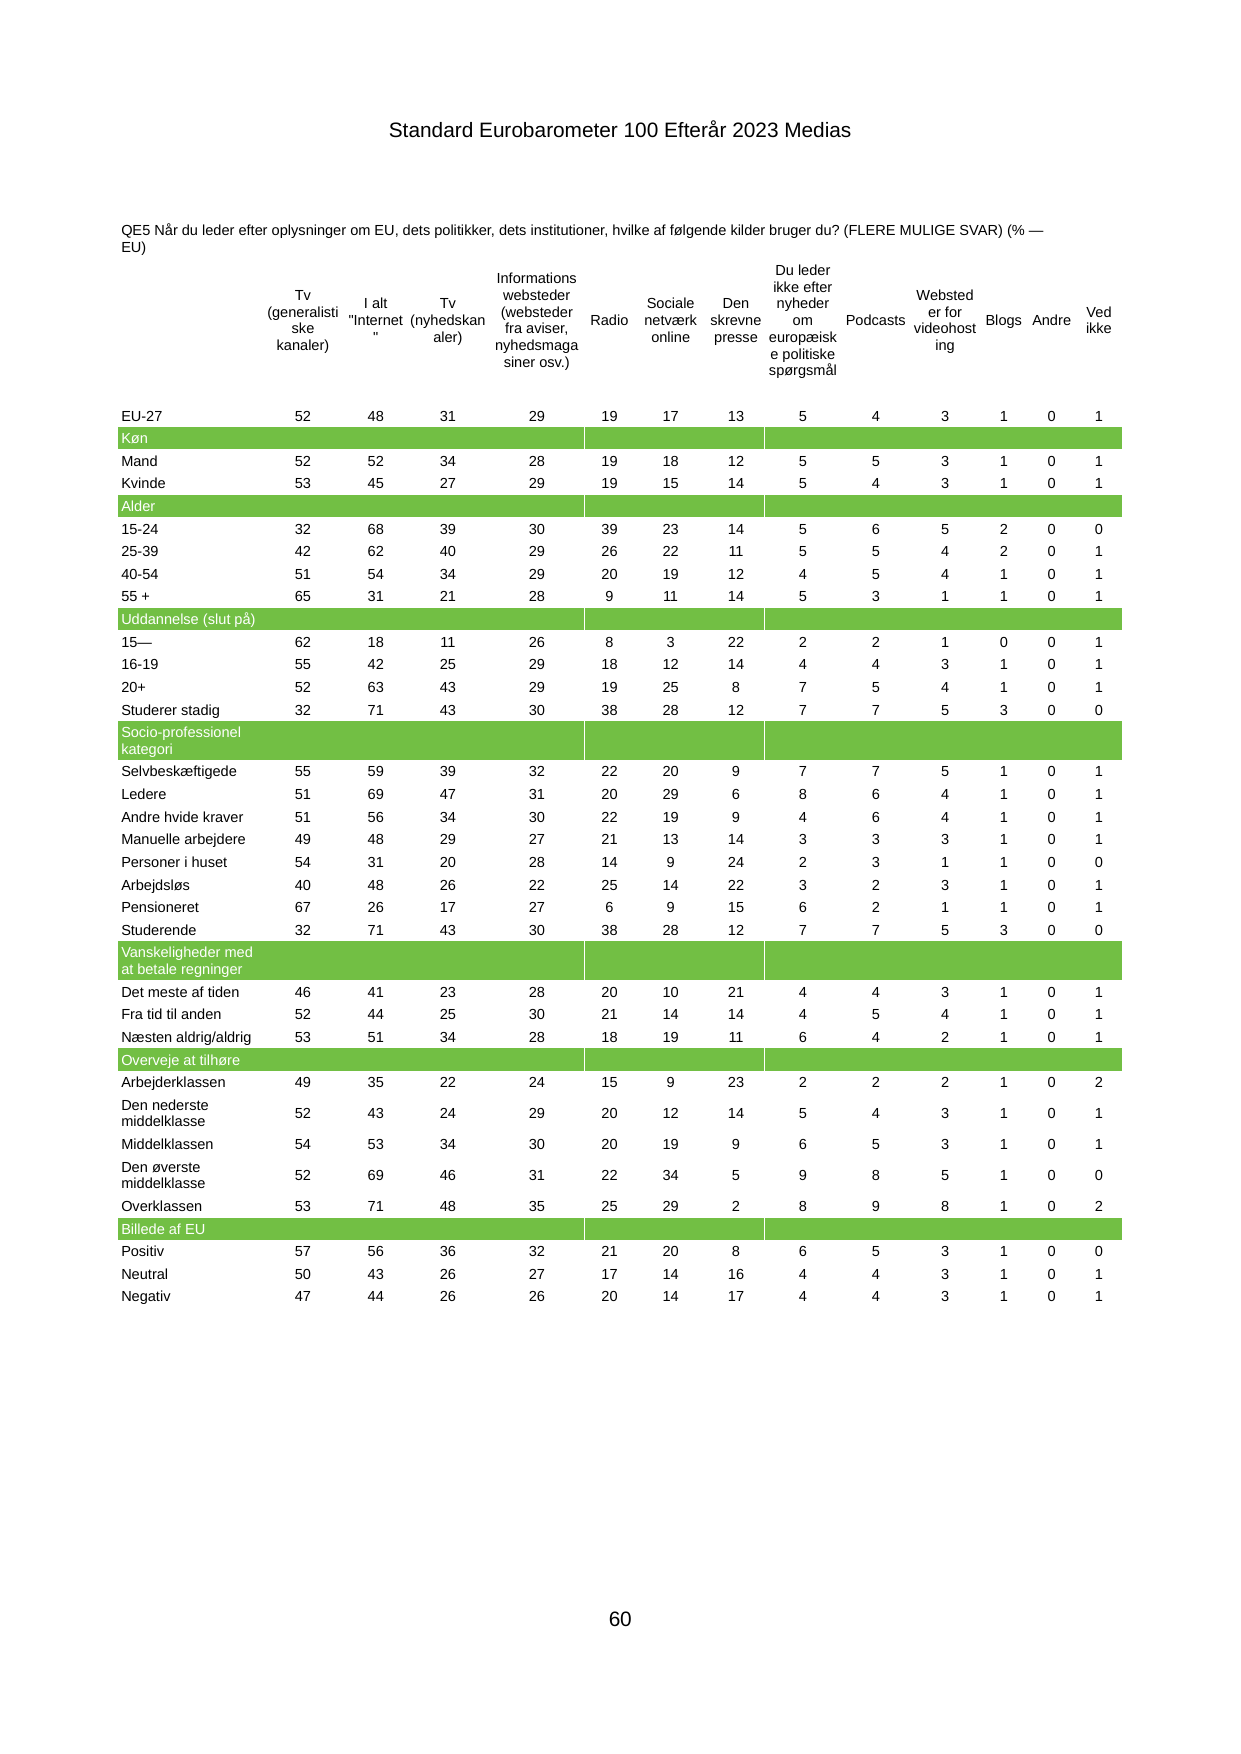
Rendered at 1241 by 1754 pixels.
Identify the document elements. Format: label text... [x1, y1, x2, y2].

table_cell 42 [261, 540, 344, 563]
table_cell 14 [707, 472, 764, 495]
table_cell Vanskeligheder med at betale regninger [118, 941, 261, 980]
table_cell Den nederste middelklasse [118, 1094, 261, 1133]
table_cell 3 [911, 1094, 979, 1133]
table_cell [1075, 1218, 1122, 1240]
table_cell 1 [1075, 783, 1122, 805]
table_cell 1 [1075, 563, 1122, 585]
table_cell 19 [585, 404, 634, 427]
table_cell 22 [489, 873, 584, 896]
table_cell 0 [979, 630, 1028, 653]
table_cell 0 [1028, 630, 1075, 653]
table_cell 14 [707, 518, 764, 540]
table_cell 0 [1028, 760, 1075, 783]
table_cell 29 [489, 653, 584, 676]
table_cell [1028, 1048, 1075, 1071]
table_cell [1075, 941, 1122, 980]
table_cell 55 [261, 760, 344, 783]
table_cell Uddannelse (slut på) [118, 608, 261, 630]
table_cell 47 [407, 783, 489, 805]
table_cell 2 [841, 630, 911, 653]
table_cell 12 [634, 653, 707, 676]
table_cell 6 [585, 896, 634, 918]
table_cell Du leder ikke efter nyheder om europæiske politiske spørgsmål [765, 259, 841, 382]
table_cell 1 [1075, 1094, 1122, 1133]
table_cell 6 [841, 783, 911, 805]
table_cell 1 [911, 896, 979, 918]
table_cell 15— [118, 630, 261, 653]
table_cell 23 [634, 518, 707, 540]
table_cell 1 [979, 1263, 1028, 1285]
table_cell Alder [118, 495, 261, 517]
table_cell 4 [765, 980, 841, 1003]
table_cell 21 [407, 585, 489, 608]
table_cell [634, 608, 707, 630]
table_cell 59 [344, 760, 407, 783]
table_cell 9 [585, 585, 634, 608]
table_cell [1028, 1218, 1075, 1240]
table_cell 63 [344, 676, 407, 698]
table_cell 48 [344, 873, 407, 896]
table_cell 1 [1075, 1285, 1122, 1308]
table_cell 67 [261, 896, 344, 918]
table_cell 5 [765, 540, 841, 563]
table_cell [344, 941, 407, 980]
table_cell Negativ [118, 1285, 261, 1308]
table_cell [1075, 608, 1122, 630]
table_cell [344, 721, 407, 760]
table_cell 52 [261, 1094, 344, 1133]
table_cell 6 [841, 518, 911, 540]
table_cell Tv (generalistiske kanaler) [261, 259, 344, 382]
table_cell 0 [1028, 1071, 1075, 1093]
table_cell 52 [261, 1003, 344, 1026]
table_cell 4 [841, 472, 911, 495]
table_cell 22 [707, 630, 764, 653]
table_cell [634, 1048, 707, 1071]
table_cell 50 [261, 1263, 344, 1285]
table_cell 0 [1028, 980, 1075, 1003]
table_cell 20 [585, 783, 634, 805]
table_cell 5 [841, 450, 911, 472]
table_cell 1 [1075, 760, 1122, 783]
table_cell 4 [841, 404, 911, 427]
table_cell 6 [707, 783, 764, 805]
table_cell 2 [765, 1071, 841, 1093]
table_cell 18 [585, 1026, 634, 1048]
table_cell 56 [344, 1240, 407, 1263]
table_cell 3 [911, 472, 979, 495]
table_cell Billede af EU [118, 1218, 261, 1240]
table_cell [489, 382, 584, 404]
table_cell [841, 495, 911, 517]
table_cell 27 [407, 472, 489, 495]
table_cell 0 [1075, 851, 1122, 873]
table_cell [841, 721, 911, 760]
table_cell 1 [1075, 540, 1122, 563]
table_cell 2 [841, 873, 911, 896]
table_cell 1 [979, 980, 1028, 1003]
table_cell 1 [1075, 980, 1122, 1003]
table_cell 32 [261, 698, 344, 721]
table_cell [765, 721, 841, 760]
table_cell 22 [407, 1071, 489, 1093]
table_cell 30 [489, 518, 584, 540]
table_cell 4 [911, 540, 979, 563]
table_cell 3 [634, 630, 707, 653]
table_cell 24 [707, 851, 764, 873]
table_cell [1075, 495, 1122, 517]
table_cell 32 [261, 919, 344, 941]
table_cell [585, 382, 634, 404]
table_cell 20 [585, 980, 634, 1003]
table_cell [911, 941, 979, 980]
table_cell 9 [707, 760, 764, 783]
table_cell 14 [634, 1003, 707, 1026]
table_cell 1 [979, 1133, 1028, 1155]
table_cell 3 [911, 828, 979, 851]
table_cell [118, 382, 261, 404]
table_cell 8 [911, 1195, 979, 1217]
table_cell 4 [911, 805, 979, 828]
table_cell 43 [407, 676, 489, 698]
table_cell 20 [634, 760, 707, 783]
table_cell 21 [585, 1003, 634, 1026]
table_cell 14 [634, 1263, 707, 1285]
table_cell 18 [344, 630, 407, 653]
table_cell [344, 495, 407, 517]
table_cell EU-27 [118, 404, 261, 427]
table_cell 53 [261, 1026, 344, 1048]
table_cell 3 [911, 1240, 979, 1263]
table_cell 32 [489, 760, 584, 783]
table_cell [911, 382, 979, 404]
table_cell 3 [841, 828, 911, 851]
table_cell 1 [979, 1240, 1028, 1263]
table_cell 1 [979, 828, 1028, 851]
table_cell Blogs [979, 259, 1028, 382]
table_cell 25 [407, 653, 489, 676]
table_cell Arbejderklassen [118, 1071, 261, 1093]
table_cell 29 [489, 1094, 584, 1133]
table_cell [765, 1218, 841, 1240]
table_cell 29 [489, 676, 584, 698]
table_cell [1075, 427, 1122, 449]
table_cell 0 [1028, 1195, 1075, 1217]
table_cell 8 [765, 1195, 841, 1217]
table_cell [407, 941, 489, 980]
table_cell 6 [765, 1026, 841, 1048]
table_cell 71 [344, 698, 407, 721]
table_cell 0 [1028, 805, 1075, 828]
table_cell 8 [707, 1240, 764, 1263]
table_cell Køn [118, 427, 261, 449]
table_cell 0 [1028, 450, 1075, 472]
table_cell [765, 427, 841, 449]
table_cell 24 [489, 1071, 584, 1093]
table_cell 5 [911, 518, 979, 540]
table_cell Studerer stadig [118, 698, 261, 721]
table_cell [765, 1048, 841, 1071]
table_header [1075, 219, 1122, 258]
table_cell 1 [979, 1071, 1028, 1093]
table_cell 1 [979, 873, 1028, 896]
table_cell 28 [489, 851, 584, 873]
table_cell 46 [261, 980, 344, 1003]
table_cell 5 [911, 698, 979, 721]
table_cell 13 [707, 404, 764, 427]
table_cell [1028, 382, 1075, 404]
table_cell [407, 1218, 489, 1240]
table_cell 29 [634, 1195, 707, 1217]
table_cell Den skrevne presse [707, 259, 764, 382]
table_cell [707, 941, 764, 980]
table_cell 42 [344, 653, 407, 676]
table_cell [585, 1218, 634, 1240]
table_cell 40-54 [118, 563, 261, 585]
table_cell 5 [911, 919, 979, 941]
table_cell 4 [841, 1026, 911, 1048]
table_cell 14 [585, 851, 634, 873]
table_cell Personer i huset [118, 851, 261, 873]
table_cell 52 [261, 1155, 344, 1195]
table_cell [585, 427, 634, 449]
table_header QE5 Når du leder efter oplysninger om EU, dets politikker, dets institutioner, hvilke af følgende kilder bruger du? (FLERE MULIGE SVAR) (% — EU) [118, 219, 1075, 258]
table_cell 23 [707, 1071, 764, 1093]
table_cell [979, 721, 1028, 760]
table_cell [634, 427, 707, 449]
table_cell 5 [841, 563, 911, 585]
table_cell 34 [407, 1026, 489, 1048]
table_cell 10 [634, 980, 707, 1003]
table_cell 19 [585, 472, 634, 495]
table_cell [634, 1218, 707, 1240]
table_cell 31 [344, 585, 407, 608]
table_cell Overveje at tilhøre [118, 1048, 261, 1071]
table_cell 25 [634, 676, 707, 698]
table_cell 4 [841, 653, 911, 676]
table_cell Podcasts [841, 259, 911, 382]
table_cell 48 [344, 404, 407, 427]
table_cell 47 [261, 1285, 344, 1308]
table_cell 65 [261, 585, 344, 608]
table_cell 18 [585, 653, 634, 676]
table_cell 4 [911, 563, 979, 585]
table_cell 9 [707, 1133, 764, 1155]
table_cell 0 [1028, 404, 1075, 427]
table_cell 9 [634, 896, 707, 918]
table_cell 68 [344, 518, 407, 540]
table_cell [489, 721, 584, 760]
table_cell 14 [707, 653, 764, 676]
table_cell 20 [585, 563, 634, 585]
table_cell 19 [585, 450, 634, 472]
table_cell 5 [911, 1155, 979, 1195]
table_cell [489, 427, 584, 449]
table_cell 25-39 [118, 540, 261, 563]
table_cell 12 [707, 563, 764, 585]
table_cell 62 [344, 540, 407, 563]
table_cell [407, 608, 489, 630]
table_cell [634, 941, 707, 980]
table_cell 26 [585, 540, 634, 563]
table_cell 5 [765, 585, 841, 608]
table_cell 24 [407, 1094, 489, 1133]
table_cell 3 [911, 450, 979, 472]
table_cell 3 [841, 585, 911, 608]
table_cell 0 [1028, 1263, 1075, 1285]
table_cell Arbejdsløs [118, 873, 261, 896]
table_cell [585, 495, 634, 517]
table_cell [407, 427, 489, 449]
table_cell 40 [407, 540, 489, 563]
table_cell 14 [634, 1285, 707, 1308]
table_cell 28 [489, 450, 584, 472]
table_cell 9 [707, 805, 764, 828]
table_cell [407, 721, 489, 760]
table_cell [344, 608, 407, 630]
table_cell 14 [707, 1003, 764, 1026]
table_cell 2 [707, 1195, 764, 1217]
table_cell 1 [1075, 450, 1122, 472]
table_cell 2 [911, 1026, 979, 1048]
table_cell 44 [344, 1003, 407, 1026]
table_cell 0 [1075, 1240, 1122, 1263]
table_cell 29 [489, 540, 584, 563]
table_cell 4 [765, 563, 841, 585]
table_cell 15 [707, 896, 764, 918]
table_cell 53 [261, 1195, 344, 1217]
table_cell 2 [765, 851, 841, 873]
table_cell [344, 382, 407, 404]
table_cell 52 [344, 450, 407, 472]
table_cell 6 [765, 1240, 841, 1263]
table_cell [407, 1048, 489, 1071]
table_cell Radio [585, 259, 634, 382]
table_cell [707, 495, 764, 517]
table_cell 1 [979, 472, 1028, 495]
table_cell 3 [911, 873, 979, 896]
table_cell 7 [841, 698, 911, 721]
table_cell [841, 427, 911, 449]
table_cell 31 [489, 783, 584, 805]
table_cell 9 [765, 1155, 841, 1195]
table_cell 16-19 [118, 653, 261, 676]
table_cell 22 [585, 1155, 634, 1195]
table_cell 2 [765, 630, 841, 653]
table_cell 1 [979, 896, 1028, 918]
table_cell [634, 721, 707, 760]
table_cell Kvinde [118, 472, 261, 495]
table_cell [585, 721, 634, 760]
table_cell 4 [765, 805, 841, 828]
table_cell 3 [911, 980, 979, 1003]
table_cell 29 [489, 404, 584, 427]
table_cell 0 [1028, 698, 1075, 721]
table_cell 28 [634, 698, 707, 721]
table_cell [911, 608, 979, 630]
table_cell [979, 382, 1028, 404]
table_cell 0 [1028, 873, 1075, 896]
table_cell 1 [979, 783, 1028, 805]
table_cell 38 [585, 919, 634, 941]
table_cell 1 [1075, 1003, 1122, 1026]
table_cell 9 [634, 1071, 707, 1093]
table_cell [1028, 941, 1075, 980]
table_cell 20 [585, 1133, 634, 1155]
table_cell 49 [261, 828, 344, 851]
table_cell 13 [634, 828, 707, 851]
table_cell 55 + [118, 585, 261, 608]
table_cell 0 [1075, 1155, 1122, 1195]
table_cell 43 [344, 1263, 407, 1285]
table_cell 1 [979, 404, 1028, 427]
table_cell 18 [634, 450, 707, 472]
table_cell 0 [1028, 472, 1075, 495]
table_cell 2 [979, 540, 1028, 563]
table_cell 0 [1028, 783, 1075, 805]
table_cell [585, 1048, 634, 1071]
table_cell 30 [489, 698, 584, 721]
table_cell [841, 608, 911, 630]
table_cell [765, 608, 841, 630]
table_cell [1075, 1048, 1122, 1071]
table_cell [1028, 608, 1075, 630]
table_cell 51 [261, 805, 344, 828]
table_cell 19 [634, 805, 707, 828]
table_cell 0 [1028, 851, 1075, 873]
table_cell [841, 382, 911, 404]
table_cell 5 [841, 676, 911, 698]
table_cell [344, 1218, 407, 1240]
table_cell 39 [407, 760, 489, 783]
table_cell 3 [979, 919, 1028, 941]
table_cell 26 [489, 630, 584, 653]
table_cell 39 [585, 518, 634, 540]
table_cell [841, 941, 911, 980]
table_cell 1 [1075, 1026, 1122, 1048]
table_cell [344, 1048, 407, 1071]
table_cell 0 [1028, 676, 1075, 698]
table_cell 29 [634, 783, 707, 805]
table_cell 3 [765, 828, 841, 851]
table_cell 3 [979, 698, 1028, 721]
table_cell 17 [407, 896, 489, 918]
table_cell [765, 495, 841, 517]
table_cell 30 [489, 1003, 584, 1026]
table_cell 20 [585, 1094, 634, 1133]
table_cell 3 [911, 1285, 979, 1308]
table_cell 39 [407, 518, 489, 540]
table_cell 53 [344, 1133, 407, 1155]
table_cell 1 [1075, 630, 1122, 653]
table_cell 0 [1075, 919, 1122, 941]
table_cell Ved ikke [1075, 259, 1122, 382]
table_cell [707, 427, 764, 449]
table_cell 17 [634, 404, 707, 427]
table_cell 28 [489, 980, 584, 1003]
table_cell 17 [585, 1263, 634, 1285]
table_cell 52 [261, 450, 344, 472]
table_cell 22 [707, 873, 764, 896]
table_cell 22 [585, 760, 634, 783]
table_cell 34 [407, 1133, 489, 1155]
table_cell 1 [1075, 805, 1122, 828]
table_cell [841, 1218, 911, 1240]
table_cell 1 [979, 585, 1028, 608]
table_cell 7 [841, 760, 911, 783]
table_cell 20 [634, 1240, 707, 1263]
table_cell [261, 1218, 344, 1240]
table_cell 1 [1075, 676, 1122, 698]
table_cell 25 [585, 873, 634, 896]
table_cell 34 [634, 1155, 707, 1195]
table_cell 4 [841, 1263, 911, 1285]
table_cell [765, 382, 841, 404]
table_cell 52 [261, 676, 344, 698]
table_cell 3 [911, 404, 979, 427]
table_cell 0 [1028, 1240, 1075, 1263]
table_cell 7 [765, 919, 841, 941]
table_cell 54 [261, 851, 344, 873]
table_cell 12 [707, 698, 764, 721]
table_cell [489, 608, 584, 630]
table_cell [707, 1218, 764, 1240]
table_cell 0 [1028, 1133, 1075, 1155]
table_cell [407, 495, 489, 517]
table_cell 29 [489, 563, 584, 585]
table_cell 4 [841, 1094, 911, 1133]
table_cell 34 [407, 450, 489, 472]
table_cell [911, 1048, 979, 1071]
table_cell 6 [765, 1133, 841, 1155]
table_cell [118, 259, 261, 382]
table_cell 28 [634, 919, 707, 941]
table_cell 46 [407, 1155, 489, 1195]
table_cell Pensioneret [118, 896, 261, 918]
table_cell 2 [1075, 1071, 1122, 1093]
table_cell 52 [261, 404, 344, 427]
table_cell 19 [634, 563, 707, 585]
table_cell 5 [765, 472, 841, 495]
table_cell 5 [765, 518, 841, 540]
table_cell Overklassen [118, 1195, 261, 1217]
table_cell [344, 427, 407, 449]
table_cell 30 [489, 919, 584, 941]
table_cell 43 [407, 919, 489, 941]
table_cell 28 [489, 585, 584, 608]
table_cell 27 [489, 828, 584, 851]
table_cell Andre [1028, 259, 1075, 382]
table_cell 0 [1028, 518, 1075, 540]
table_cell [979, 941, 1028, 980]
table_cell 21 [585, 1240, 634, 1263]
table_cell 1 [979, 760, 1028, 783]
table_cell 5 [765, 450, 841, 472]
table_cell 22 [585, 805, 634, 828]
table_cell [707, 382, 764, 404]
table_cell 40 [261, 873, 344, 896]
table_cell Den øverste middelklasse [118, 1155, 261, 1195]
table_cell 20 [407, 851, 489, 873]
table_cell [585, 941, 634, 980]
table_cell 22 [634, 540, 707, 563]
table_cell 45 [344, 472, 407, 495]
table_cell 0 [1028, 653, 1075, 676]
table_cell 1 [1075, 828, 1122, 851]
table_cell 4 [841, 980, 911, 1003]
table_cell 69 [344, 1155, 407, 1195]
table_cell 3 [765, 873, 841, 896]
table_cell Det meste af tiden [118, 980, 261, 1003]
table_cell 32 [261, 518, 344, 540]
table_cell 1 [911, 585, 979, 608]
table_cell 49 [261, 1071, 344, 1093]
table_cell 0 [1028, 1155, 1075, 1195]
table_cell 0 [1028, 540, 1075, 563]
table_cell 9 [841, 1195, 911, 1217]
table_cell 0 [1028, 896, 1075, 918]
table_cell 2 [841, 896, 911, 918]
table_cell 51 [344, 1026, 407, 1048]
table_cell 19 [634, 1026, 707, 1048]
table_cell 5 [841, 540, 911, 563]
table_cell [407, 382, 489, 404]
table_cell [489, 941, 584, 980]
table_cell 1 [911, 630, 979, 653]
table_cell 7 [765, 698, 841, 721]
table_cell [261, 495, 344, 517]
table_cell 41 [344, 980, 407, 1003]
table_cell [979, 427, 1028, 449]
table_cell 26 [344, 896, 407, 918]
table_cell 5 [841, 1133, 911, 1155]
table_cell 62 [261, 630, 344, 653]
table_cell 4 [841, 1285, 911, 1308]
table_cell 11 [707, 540, 764, 563]
table_cell [1028, 427, 1075, 449]
table_cell [841, 1048, 911, 1071]
table_cell 14 [707, 585, 764, 608]
table_cell 26 [489, 1285, 584, 1308]
table_cell 4 [765, 1263, 841, 1285]
table_cell 0 [1028, 1285, 1075, 1308]
table_cell 8 [707, 676, 764, 698]
table_cell 20+ [118, 676, 261, 698]
table_cell 0 [1028, 563, 1075, 585]
table_cell 9 [634, 851, 707, 873]
table_cell Sociale netværk online [634, 259, 707, 382]
table_cell 1 [979, 676, 1028, 698]
table_cell 25 [585, 1195, 634, 1217]
table_cell 16 [707, 1263, 764, 1285]
table_cell 34 [407, 805, 489, 828]
table_cell 1 [1075, 404, 1122, 427]
table_cell 11 [707, 1026, 764, 1048]
table_cell 27 [489, 1263, 584, 1285]
table_cell 5 [841, 1003, 911, 1026]
table_cell 3 [911, 653, 979, 676]
table_cell 19 [585, 676, 634, 698]
table_cell 0 [1028, 1026, 1075, 1048]
table_cell Socio-professionel kategori [118, 721, 261, 760]
table_cell [1075, 382, 1122, 404]
table_cell 3 [911, 1263, 979, 1285]
table_cell 6 [765, 896, 841, 918]
table_cell Selvbeskæftigede [118, 760, 261, 783]
table_cell [1075, 721, 1122, 760]
table_cell 1 [1075, 1133, 1122, 1155]
table_cell [585, 608, 634, 630]
table_cell 15 [585, 1071, 634, 1093]
table_cell 1 [979, 1195, 1028, 1217]
table_cell [979, 1218, 1028, 1240]
table_cell 12 [707, 919, 764, 941]
table_cell 38 [585, 698, 634, 721]
table_cell [261, 382, 344, 404]
table_cell [489, 495, 584, 517]
table_cell 43 [407, 698, 489, 721]
table_cell [489, 1048, 584, 1071]
table_cell 1 [979, 805, 1028, 828]
table_cell Tv (nyhedskanaler) [407, 259, 489, 382]
table_cell Ledere [118, 783, 261, 805]
table_cell [979, 495, 1028, 517]
table_cell 56 [344, 805, 407, 828]
table_cell 1 [979, 653, 1028, 676]
table_cell 30 [489, 805, 584, 828]
table_cell 1 [979, 851, 1028, 873]
table_cell 0 [1028, 585, 1075, 608]
table_cell 2 [841, 1071, 911, 1093]
table_cell 54 [344, 563, 407, 585]
table_cell 4 [765, 653, 841, 676]
table_cell 5 [707, 1155, 764, 1195]
table_cell 3 [841, 851, 911, 873]
table_cell 1 [979, 1003, 1028, 1026]
table_cell [261, 941, 344, 980]
table_cell 21 [707, 980, 764, 1003]
table_cell 44 [344, 1285, 407, 1308]
table_cell 0 [1028, 919, 1075, 941]
table_cell 21 [585, 828, 634, 851]
table_cell 57 [261, 1240, 344, 1263]
table_cell [261, 721, 344, 760]
table_cell Positiv [118, 1240, 261, 1263]
table_cell 5 [765, 1094, 841, 1133]
table_cell 1 [979, 563, 1028, 585]
table_cell [707, 608, 764, 630]
table_cell Websteder for videohosting [911, 259, 979, 382]
table_cell 1 [1075, 585, 1122, 608]
table_cell [707, 1048, 764, 1071]
table_cell 71 [344, 919, 407, 941]
table_cell [911, 1218, 979, 1240]
table_cell 36 [407, 1240, 489, 1263]
table_cell 69 [344, 783, 407, 805]
table_cell [1028, 495, 1075, 517]
table_cell 1 [979, 450, 1028, 472]
table_cell 48 [344, 828, 407, 851]
table_cell Fra tid til anden [118, 1003, 261, 1026]
table_cell 1 [1075, 472, 1122, 495]
table_cell 0 [1028, 1094, 1075, 1133]
table_cell Studerende [118, 919, 261, 941]
table_cell 34 [407, 563, 489, 585]
table_cell 7 [841, 919, 911, 941]
table_cell [261, 427, 344, 449]
table_cell 27 [489, 896, 584, 918]
table_cell 26 [407, 1263, 489, 1285]
table_cell 1 [979, 1285, 1028, 1308]
table_cell [979, 608, 1028, 630]
table_cell [489, 1218, 584, 1240]
table_cell 71 [344, 1195, 407, 1217]
table_cell 25 [407, 1003, 489, 1026]
table_cell [911, 495, 979, 517]
table_cell 1 [1075, 653, 1122, 676]
table_cell 48 [407, 1195, 489, 1217]
table_cell 4 [911, 1003, 979, 1026]
table_cell 1 [1075, 896, 1122, 918]
table_cell 14 [634, 873, 707, 896]
table_cell 1 [979, 1155, 1028, 1195]
table_cell 1 [1075, 1263, 1122, 1285]
table_cell 8 [765, 783, 841, 805]
table_cell 17 [707, 1285, 764, 1308]
table_cell 8 [585, 630, 634, 653]
table_cell 8 [841, 1155, 911, 1195]
table_cell 32 [489, 1240, 584, 1263]
table_cell Manuelle arbejdere [118, 828, 261, 851]
table_cell [911, 721, 979, 760]
table_cell 5 [911, 760, 979, 783]
table_cell 4 [911, 676, 979, 698]
table_cell 0 [1075, 698, 1122, 721]
table_cell 4 [765, 1003, 841, 1026]
table_cell 14 [707, 1094, 764, 1133]
table_cell 35 [344, 1071, 407, 1093]
table_cell 15-24 [118, 518, 261, 540]
table_cell Andre hvide kraver [118, 805, 261, 828]
table_cell 0 [1075, 518, 1122, 540]
table_cell 2 [1075, 1195, 1122, 1217]
table_cell 14 [707, 828, 764, 851]
table_cell [707, 721, 764, 760]
table_cell 7 [765, 760, 841, 783]
table_cell 11 [634, 585, 707, 608]
table_cell 51 [261, 783, 344, 805]
table_cell 51 [261, 563, 344, 585]
table_cell 0 [1028, 1003, 1075, 1026]
table_cell I alt "Internet" [344, 259, 407, 382]
table_cell 5 [841, 1240, 911, 1263]
table_cell 4 [911, 783, 979, 805]
table_cell 1 [979, 1026, 1028, 1048]
table_cell 23 [407, 980, 489, 1003]
table_cell 29 [407, 828, 489, 851]
table_cell 35 [489, 1195, 584, 1217]
table_cell 12 [707, 450, 764, 472]
table_cell 1 [979, 1094, 1028, 1133]
table_cell 0 [1028, 828, 1075, 851]
table_cell 53 [261, 472, 344, 495]
table_cell Neutral [118, 1263, 261, 1285]
table_cell Næsten aldrig/aldrig [118, 1026, 261, 1048]
table_cell 54 [261, 1133, 344, 1155]
table_cell 31 [344, 851, 407, 873]
table_cell 31 [489, 1155, 584, 1195]
table_cell 26 [407, 873, 489, 896]
table_cell 1 [1075, 873, 1122, 896]
table_cell 2 [911, 1071, 979, 1093]
table_cell 3 [911, 1133, 979, 1155]
table_cell 6 [841, 805, 911, 828]
table_cell Middelklassen [118, 1133, 261, 1155]
table_cell 19 [634, 1133, 707, 1155]
table_cell 12 [634, 1094, 707, 1133]
table_cell [261, 608, 344, 630]
table_cell Mand [118, 450, 261, 472]
table_cell Informationswebsteder (websteder fra aviser, nyhedsmagasiner osv.) [489, 259, 584, 382]
table_cell [765, 941, 841, 980]
table_cell [634, 495, 707, 517]
table_cell 7 [765, 676, 841, 698]
table_cell 5 [765, 404, 841, 427]
table_cell 30 [489, 1133, 584, 1155]
table_cell 20 [585, 1285, 634, 1308]
table_cell [979, 1048, 1028, 1071]
table_cell [1028, 721, 1075, 760]
table_cell 31 [407, 404, 489, 427]
table_cell 29 [489, 472, 584, 495]
table_cell 1 [911, 851, 979, 873]
table_cell 11 [407, 630, 489, 653]
table_cell [911, 427, 979, 449]
table_cell 43 [344, 1094, 407, 1133]
table_cell 4 [765, 1285, 841, 1308]
table_cell 55 [261, 653, 344, 676]
table_cell 2 [979, 518, 1028, 540]
table_cell 26 [407, 1285, 489, 1308]
table_cell 15 [634, 472, 707, 495]
table_cell [261, 1048, 344, 1071]
table_cell [634, 382, 707, 404]
table_cell 28 [489, 1026, 584, 1048]
